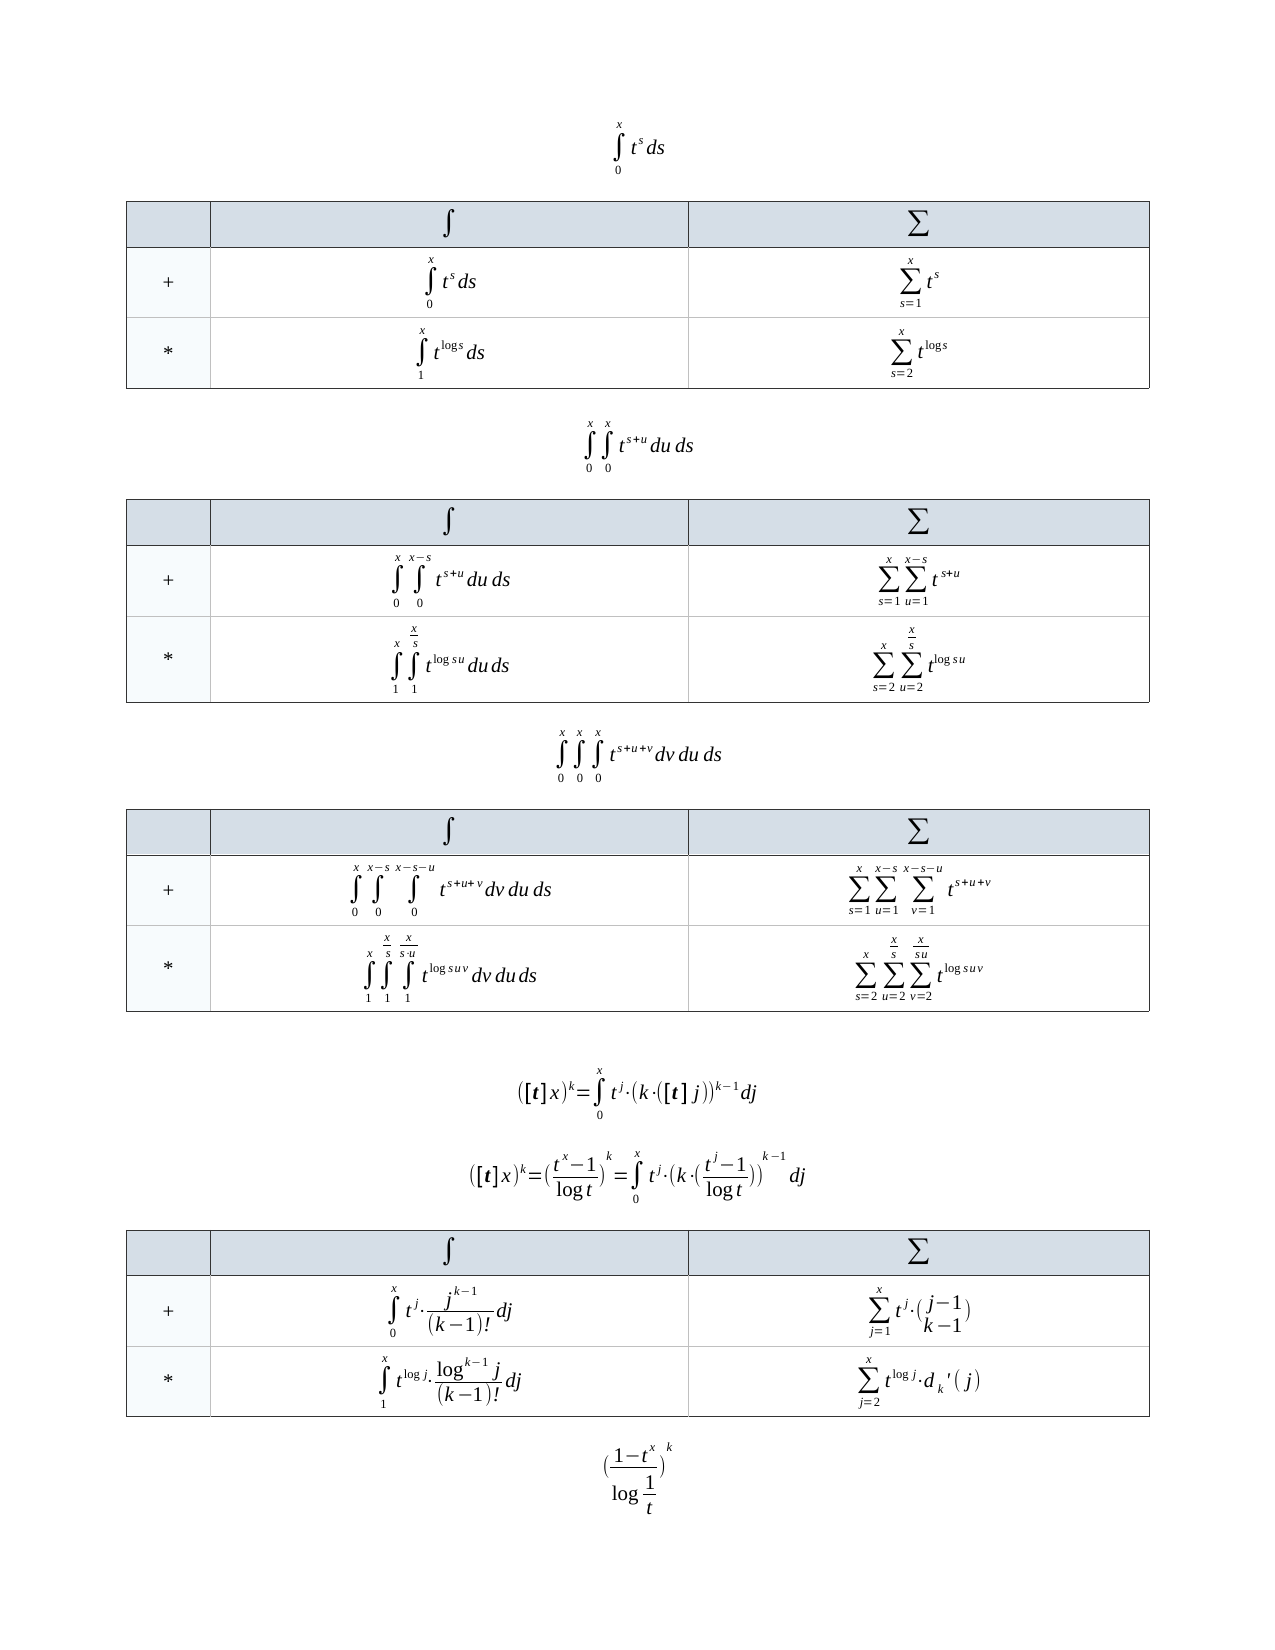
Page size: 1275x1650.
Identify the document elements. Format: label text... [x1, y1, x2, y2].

table_cell * [127, 617, 210, 702]
table_cell [211, 926, 688, 1011]
table_cell [211, 248, 688, 317]
table_cell [689, 1276, 1149, 1346]
table_cell + [127, 248, 210, 317]
table_cell [689, 248, 1149, 317]
table_cell [689, 546, 1149, 616]
table_header [689, 500, 1149, 545]
table_cell [689, 926, 1149, 1011]
table_cell [211, 856, 688, 925]
table_cell [689, 856, 1149, 925]
table_cell [211, 1276, 688, 1346]
table_header [211, 1231, 688, 1275]
table_cell [689, 318, 1149, 388]
table_header [211, 500, 688, 545]
table_cell * [127, 1347, 210, 1416]
table_header [689, 1231, 1149, 1275]
table_cell [211, 1347, 688, 1416]
table_cell [211, 617, 688, 702]
table_cell + [127, 1276, 210, 1346]
table_cell [689, 1347, 1149, 1416]
table_header [127, 1231, 210, 1275]
table_header [211, 202, 688, 247]
table_header [127, 810, 210, 854]
table_header [127, 202, 210, 247]
table_cell * [127, 318, 210, 388]
table_cell * [127, 926, 210, 1011]
table_header [689, 202, 1149, 247]
table_header [211, 810, 688, 854]
table_header [689, 810, 1149, 854]
table_header [127, 500, 210, 545]
table_cell [211, 546, 688, 616]
table_cell + [127, 546, 210, 616]
table_cell [211, 318, 688, 388]
table_cell + [127, 856, 210, 925]
table_cell [689, 617, 1149, 702]
